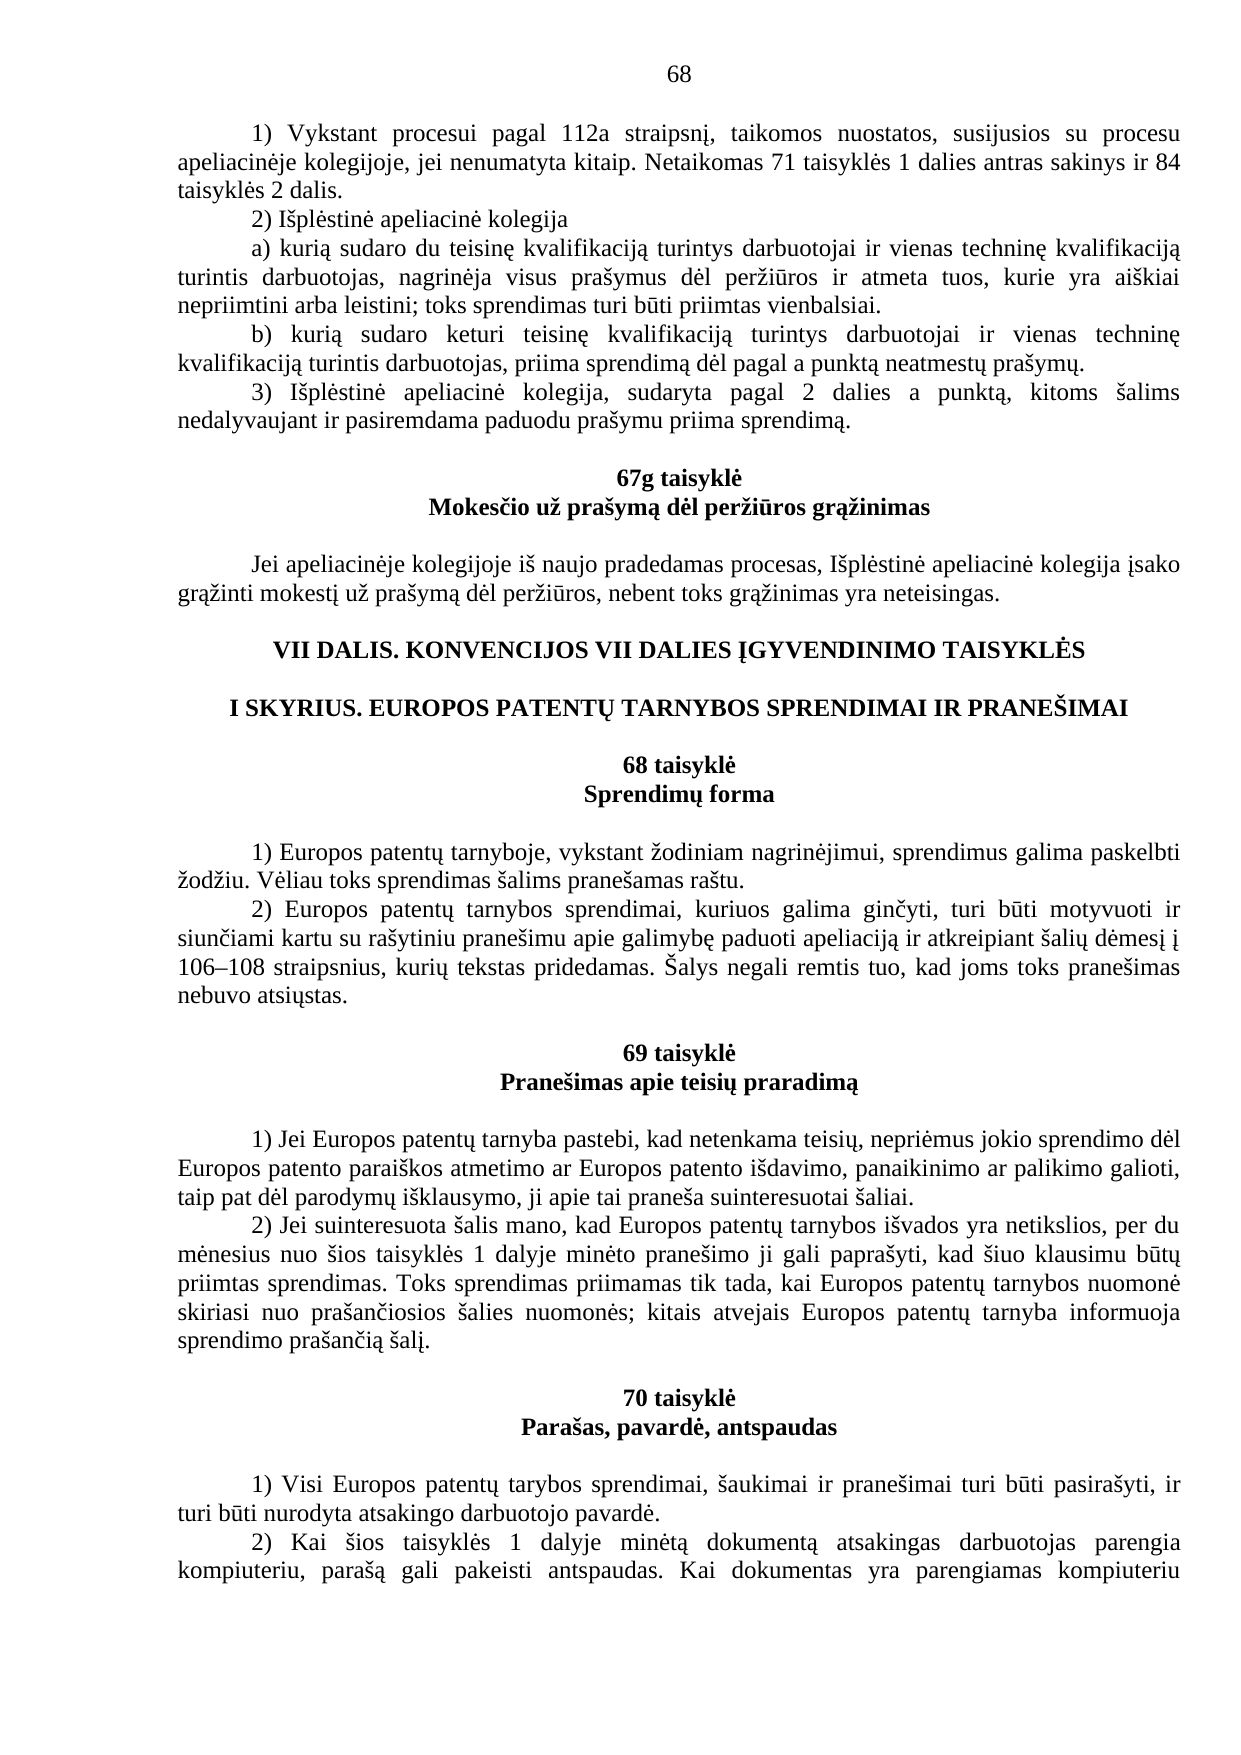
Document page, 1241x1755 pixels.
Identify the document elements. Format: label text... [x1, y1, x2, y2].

text Pranešimas apie teisių praradimą [177, 1067, 1181, 1096]
text 2) Europos patentų tarnybos sprendimai, kuriuos galima ginčyti, turi būti motyvuoti ir siunčiami kartu su rašytiniu pranešimu apie galimybę paduoti apeliaciją ir atkreipiant šalių dėmesį į 106–108 straipsnius, kurių tekstas pridedamas. Šalys negali remtis tuo, kad joms toks pranešimas nebuvo atsiųstas. [177, 894, 1181, 1009]
text Sprendimų forma [177, 779, 1181, 808]
text 2) Kai šios taisyklės 1 dalyje minėtą dokumentą atsakingas darbuotojas parengia kompiuteriu, parašą gali pakeisti antspaudas. Kai dokumentas yra parengiamas kompiuteriu [177, 1527, 1181, 1584]
text VII DALIS. KONVENCIJOS VII DALIES ĮGYVENDINIMO TAISYKLĖS [177, 636, 1181, 664]
text Mokesčio už prašymą dėl peržiūros grąžinimas [177, 492, 1181, 521]
text a) kurią sudaro du teisinę kvalifikaciją turintys darbuotojai ir vienas techninę kvalifikaciją turintis darbuotojas, nagrinėja visus prašymus dėl peržiūros ir atmeta tuos, kurie yra aiškiai nepriimtini arba leistini; toks sprendimas turi būti priimtas vienbalsiai. [177, 233, 1181, 319]
text 70 taisyklė [177, 1383, 1181, 1412]
text 69 taisyklė [177, 1038, 1181, 1067]
text 1) Vykstant procesui pagal 112a straipsnį, taikomos nuostatos, susijusios su procesu apeliacinėje kolegijoje, jei nenumatyta kitaip. Netaikomas 71 taisyklės 1 dalies antras sakinys ir 84 taisyklės 2 dalis. [177, 118, 1181, 204]
text 3) Išplėstinė apeliacinė kolegija, sudaryta pagal 2 dalies a punktą, kitoms šalims nedalyvaujant ir pasiremdama paduodu prašymu priima sprendimą. [177, 377, 1181, 434]
text 2) Jei suinteresuota šalis mano, kad Europos patentų tarnybos išvados yra netikslios, per du mėnesius nuo šios taisyklės 1 dalyje minėto pranešimo ji gali paprašyti, kad šiuo klausimu būtų priimtas sprendimas. Toks sprendimas priimamas tik tada, kai Europos patentų tarnybos nuomonė skiriasi nuo prašančiosios šalies nuomonės; kitais atvejais Europos patentų tarnyba informuoja sprendimo prašančią šalį. [177, 1211, 1181, 1354]
text b) kurią sudaro keturi teisinę kvalifikaciją turintys darbuotojai ir vienas techninę kvalifikaciją turintis darbuotojas, priima sprendimą dėl pagal a punktą neatmestų prašymų. [177, 319, 1181, 377]
text 2) Išplėstinė apeliacinė kolegija [177, 204, 1181, 233]
text 68 taisyklė [177, 751, 1181, 779]
text 1) Europos patentų tarnyboje, vykstant žodiniam nagrinėjimui, sprendimus galima paskelbti žodžiu. Vėliau toks sprendimas šalims pranešamas raštu. [177, 837, 1181, 894]
text 1) Visi Europos patentų tarybos sprendimai, šaukimai ir pranešimai turi būti pasirašyti, ir turi būti nurodyta atsakingo darbuotojo pavardė. [177, 1469, 1181, 1527]
text 1) Jei Europos patentų tarnyba pastebi, kad netenkama teisių, nepriėmus jokio sprendimo dėl Europos patento paraiškos atmetimo ar Europos patento išdavimo, panaikinimo ar palikimo galioti, taip pat dėl parodymų išklausymo, ji apie tai praneša suinteresuotai šaliai. [177, 1124, 1181, 1211]
text Parašas, pavardė, antspaudas [177, 1412, 1181, 1441]
text I skyrius. Europos patentų tarnybos sprendimai ir pranešimai [177, 693, 1181, 722]
text 67g taisyklė [177, 463, 1181, 492]
text Jei apeliacinėje kolegijoje iš naujo pradedamas procesas, Išplėstinė apeliacinė kolegija įsako grąžinti mokestį už prašymą dėl peržiūros, nebent toks grąžinimas yra neteisingas. [177, 549, 1181, 607]
